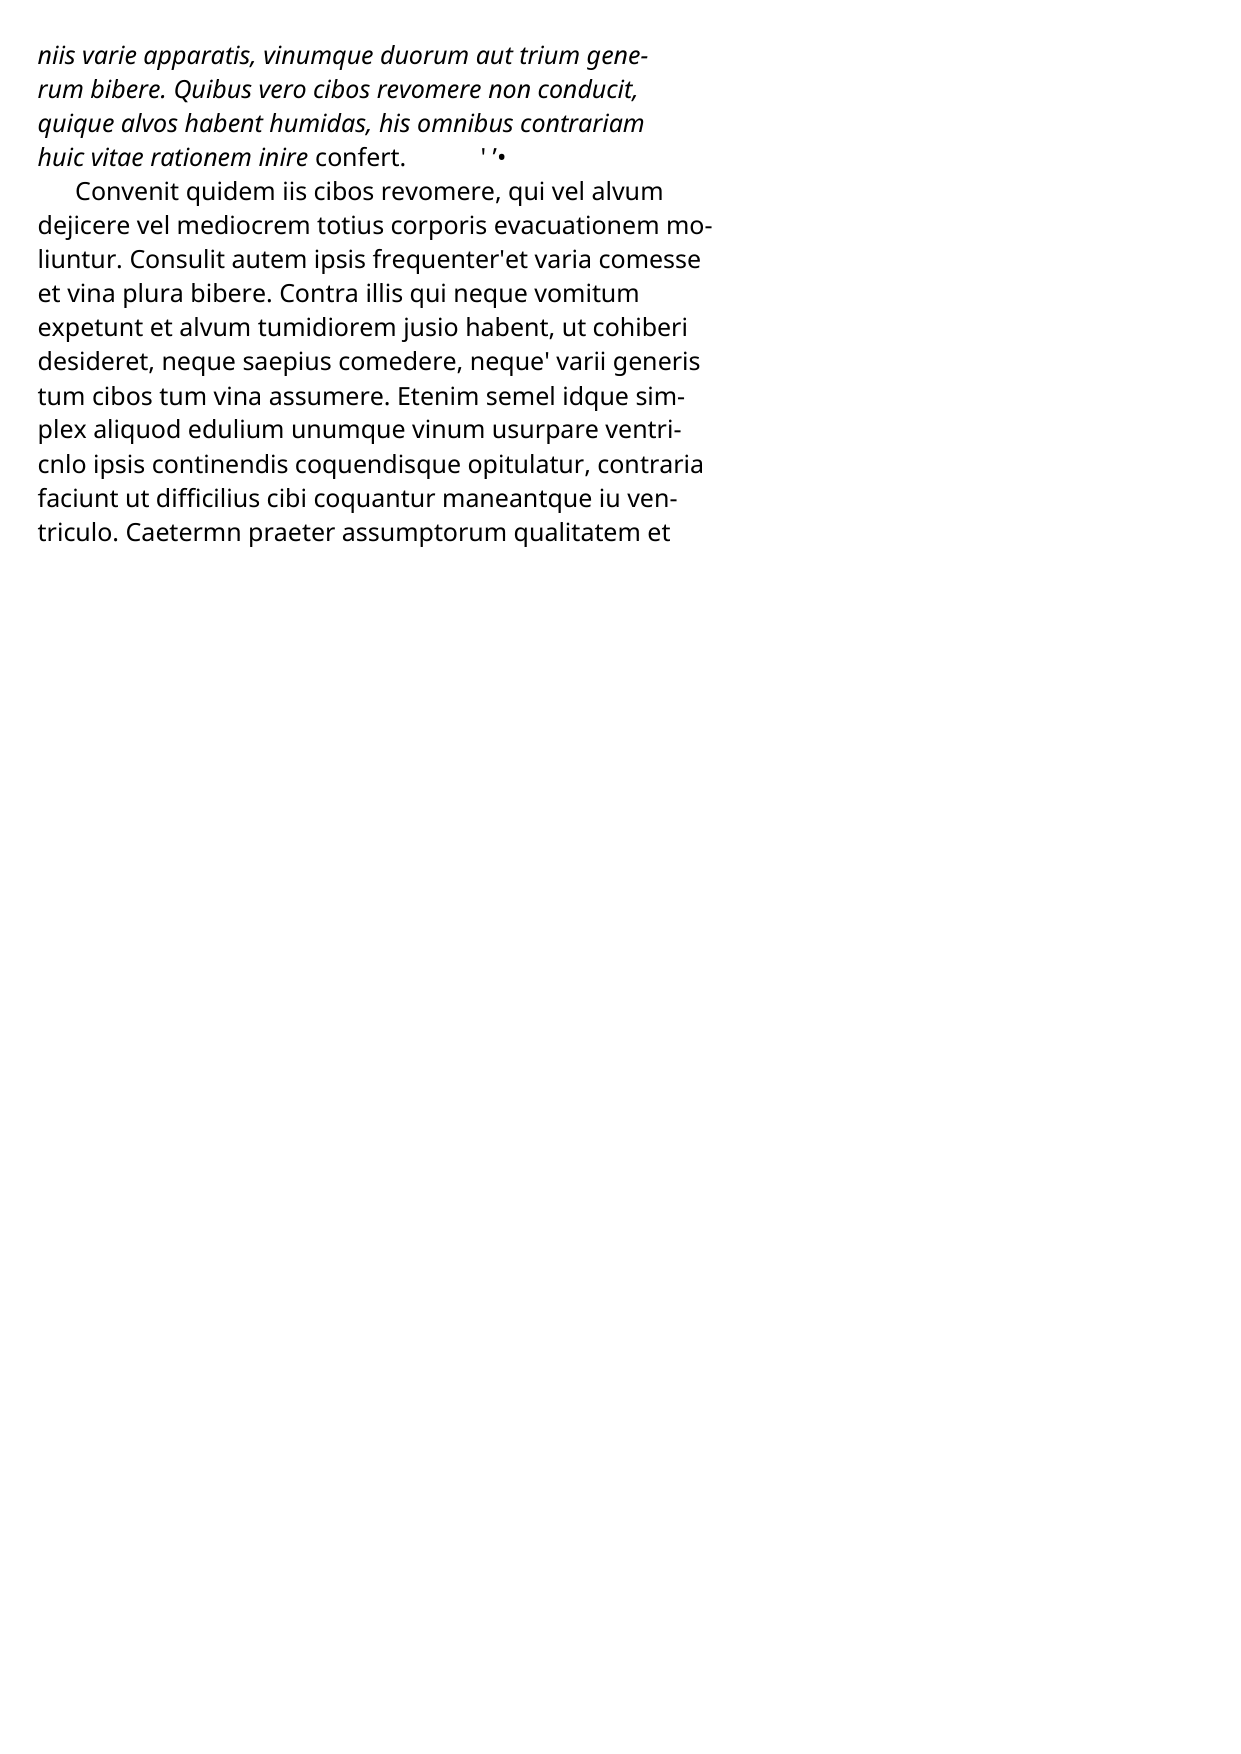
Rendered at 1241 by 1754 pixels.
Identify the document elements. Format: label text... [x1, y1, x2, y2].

text Convenit quidem iis cibos revomere, qui vel alvum dejicere vel mediocrem totius corporis evacuationem mo- liuntur. Consulit autem ipsis frequenter'et varia comesse et vina plura bibere. Contra illis qui neque vomitum expetunt et alvum tumidiorem jusio habent, ut cohiberi desideret, neque saepius comedere, neque' varii generis tum cibos tum vina assumere. Etenim semel idque sim- plex aliquod edulium unumque vinum usurpare ventri- cnlo ipsis continendis coquendisque opitulatur, contraria faciunt ut difficilius cibi coquantur maneantque iu ven- triculo. Caetermn praeter assumptorum qualitatem et [37, 174, 1203, 548]
text niis varie apparatis, vinumque duorum aut trium gene- rum bibere. Quibus vero cibos revomere non conducit, quique alvos habent humidas, his omnibus contrariam huic vitae rationem inire confert. ' ’• [37, 37, 1203, 174]
